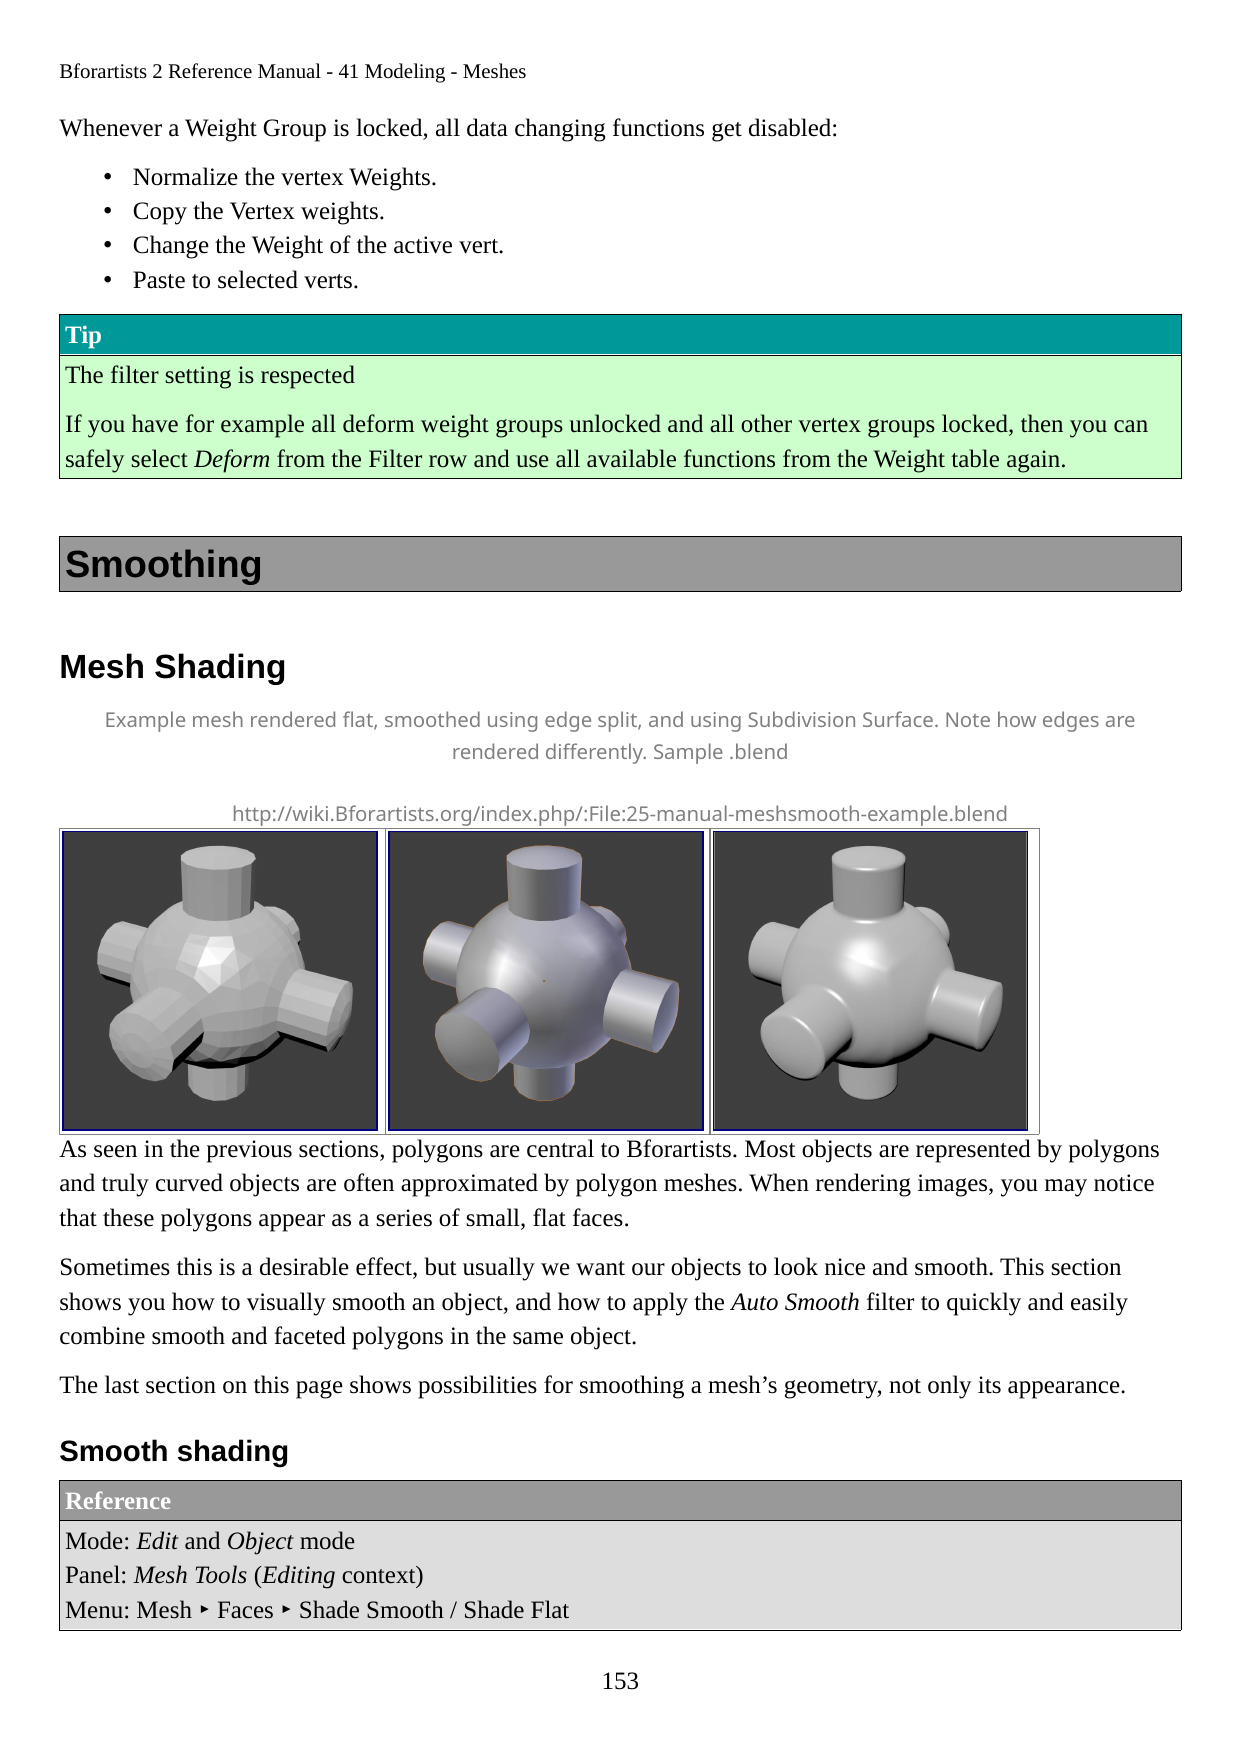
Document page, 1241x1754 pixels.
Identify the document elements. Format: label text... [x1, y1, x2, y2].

table_cell Mode: Edit and Object mode Panel: Mesh Tools (Editing context) Menu: Mesh ‣ Faces ‣ Shade Smooth / Shade Flat [60, 1521, 1181, 1629]
list Normalize the vertex Weights. [103, 162, 1181, 190]
text Example mesh rendered flat, smoothed using edge split, and using Subdivision Surface. Note how edges are rendered differently. Sample .blend [59, 702, 1181, 765]
text As seen in the previous sections, polygons are central to Bforartists. Most objects are represented by polygons and truly curved objects are often approximated by polygon meshes. When rendering images, you may notice that these polygons appear as a series of small, flat faces. [59, 1134, 1181, 1232]
table_header [60, 829, 385, 1134]
text Whenever a Weight Group is locked, all data changing functions get disabled: [59, 113, 1181, 141]
picture [714, 832, 1027, 1129]
subtitle Smooth shading [59, 1434, 1181, 1467]
picture [390, 832, 702, 1129]
table_header Reference [60, 1481, 1181, 1520]
table_header [711, 829, 1039, 1134]
list Paste to selected verts. [103, 265, 1181, 294]
list Copy the Vertex weights. [103, 196, 1181, 225]
table_header [386, 829, 709, 1134]
table_cell The filter setting is respected If you have for example all deform weight groups unlocked and all other vertex groups locked, then you can safely select Deform from the Filter row and use all available functions from the Weight table again. [60, 356, 1181, 478]
table_header Tip [60, 315, 1181, 354]
picture [64, 832, 376, 1129]
list Change the Weight of the active vert. [103, 231, 1181, 259]
subtitle Mesh Shading [59, 647, 1181, 685]
text Sometimes this is a desirable effect, but usually we want our objects to look nice and smooth. This section shows you how to visually smooth an object, and how to apply the Auto Smooth filter to quickly and easily combine smooth and faceted polygons in the same object. [59, 1252, 1181, 1350]
text http://wiki.Bforartists.org/index.php/:File:25-manual-meshsmooth-example.blend [59, 796, 1181, 827]
table_header Smoothing [60, 537, 1181, 591]
text The last section on this page shows possibilities for smoothing a mesh’s geometry, not only its appearance. [59, 1370, 1181, 1399]
